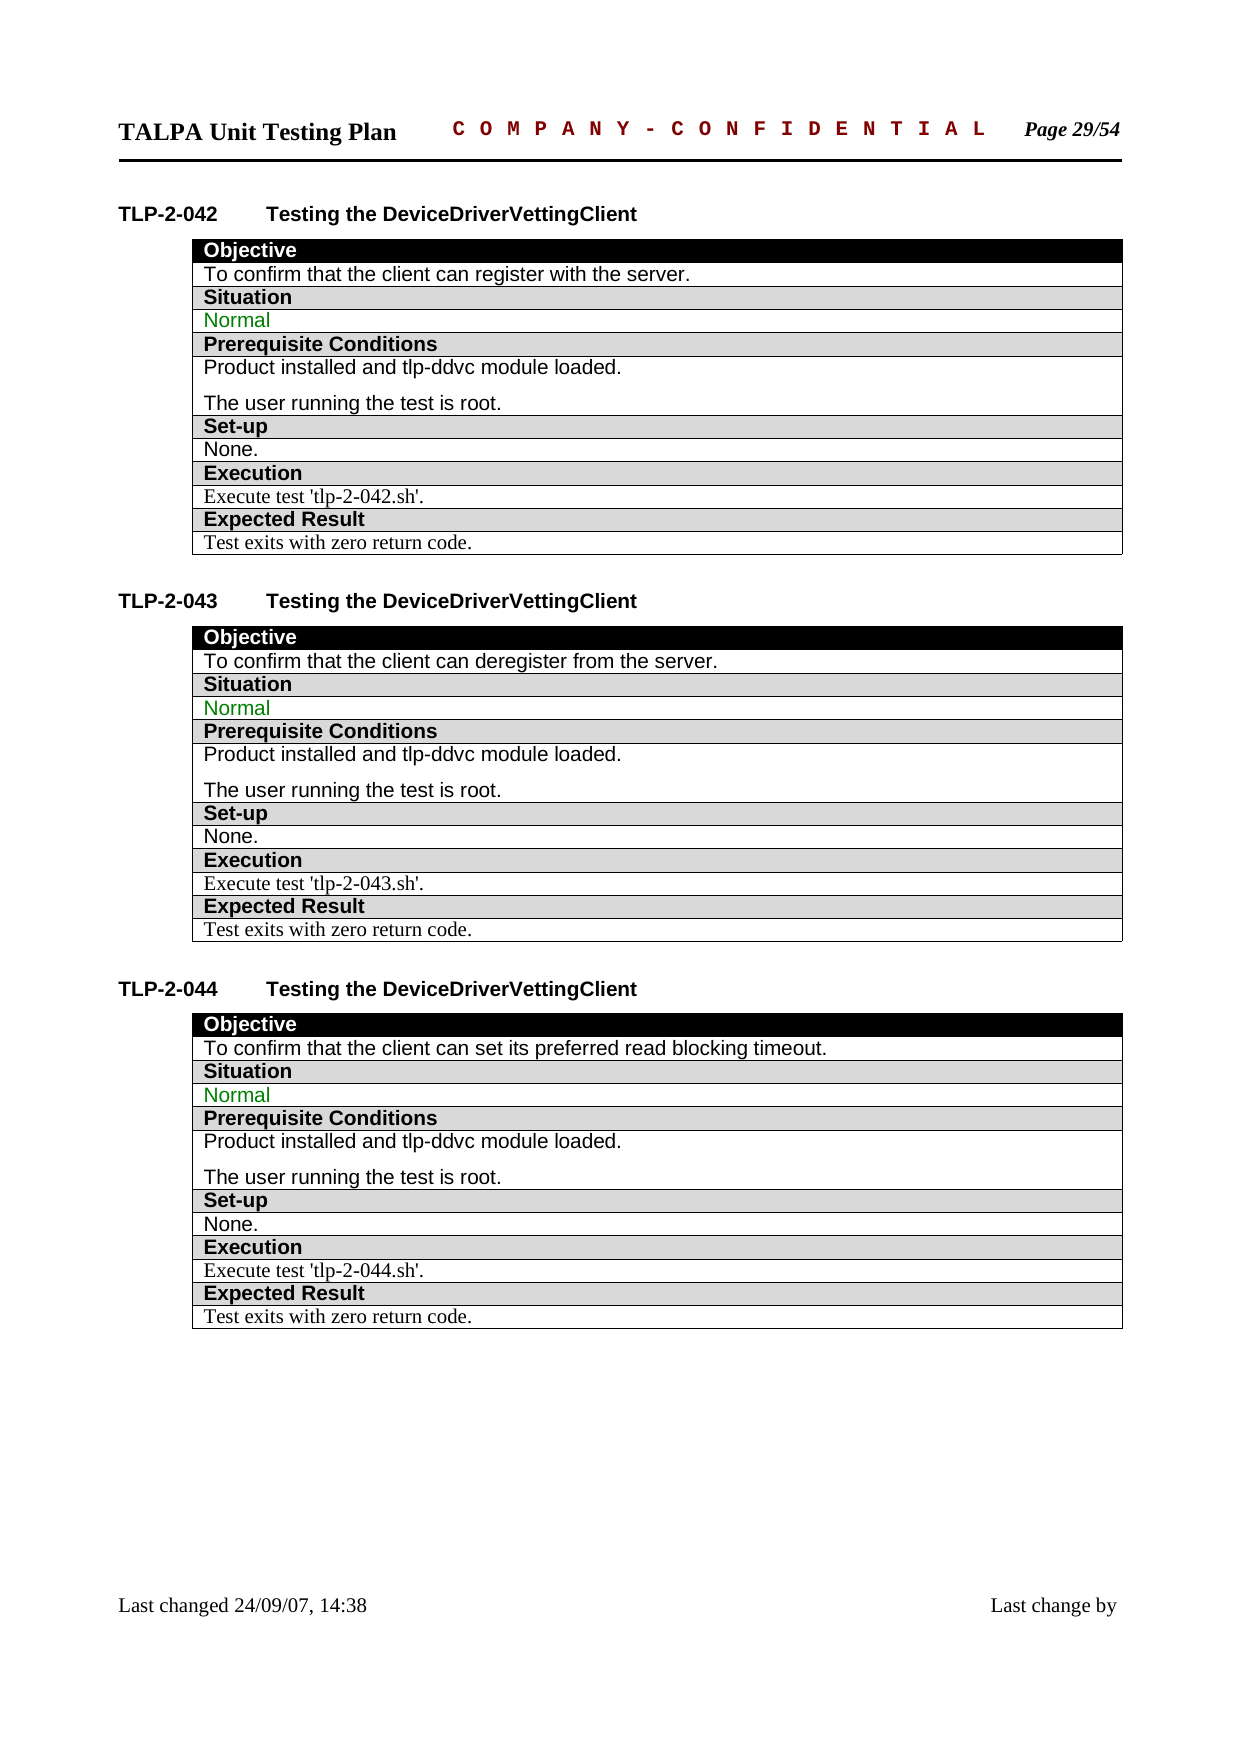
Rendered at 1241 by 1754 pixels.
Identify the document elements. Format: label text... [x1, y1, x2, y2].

table_cell Test exits with zero return code. [193, 919, 1122, 941]
table_cell Set-up [193, 803, 1122, 825]
table_cell Situation [193, 287, 1122, 309]
table_header Objective [193, 1014, 1122, 1036]
table_cell Test exits with zero return code. [193, 1306, 1122, 1328]
table_cell Execution [193, 1236, 1122, 1259]
table_cell Product installed and tlp-ddvc module loaded. The user running the test is root. [193, 1131, 1122, 1189]
table_cell Execution [193, 462, 1122, 485]
table_cell Execute test 'tlp-2-044.sh'. [193, 1260, 1122, 1282]
table_header Objective [193, 240, 1122, 262]
table_header Objective [193, 627, 1122, 649]
table_cell To confirm that the client can register with the server. [193, 263, 1122, 286]
table_cell None. [193, 1213, 1122, 1235]
table_cell To confirm that the client can set its preferred read blocking timeout. [193, 1037, 1122, 1060]
table_cell Normal [193, 1084, 1122, 1106]
table_cell Execution [193, 849, 1122, 872]
text TLP-2-042 Testing the DeviceDriverVettingClient [118, 203, 1122, 226]
table_cell Expected Result [193, 896, 1122, 918]
table_cell None. [193, 826, 1122, 848]
text TLP-2-043 Testing the DeviceDriverVettingClient [118, 590, 1122, 613]
table_cell Execute test 'tlp-2-042.sh'. [193, 486, 1122, 508]
table_cell Expected Result [193, 1283, 1122, 1305]
table_cell Product installed and tlp-ddvc module loaded. The user running the test is root. [193, 357, 1122, 415]
table_cell Prerequisite Conditions [193, 333, 1122, 356]
table_cell Normal [193, 697, 1122, 719]
table_cell Prerequisite Conditions [193, 720, 1122, 743]
table_cell Test exits with zero return code. [193, 532, 1122, 554]
table_cell Normal [193, 310, 1122, 332]
table_cell None. [193, 439, 1122, 461]
table_cell Set-up [193, 416, 1122, 438]
table_cell Set-up [193, 1190, 1122, 1212]
table_cell Product installed and tlp-ddvc module loaded. The user running the test is root. [193, 744, 1122, 802]
table_cell Expected Result [193, 509, 1122, 531]
table_cell Prerequisite Conditions [193, 1107, 1122, 1130]
table_cell Execute test 'tlp-2-043.sh'. [193, 873, 1122, 895]
text TLP-2-044 Testing the DeviceDriverVettingClient [118, 977, 1122, 1000]
table_cell To confirm that the client can deregister from the server. [193, 650, 1122, 673]
table_cell Situation [193, 1061, 1122, 1083]
table_cell Situation [193, 674, 1122, 696]
